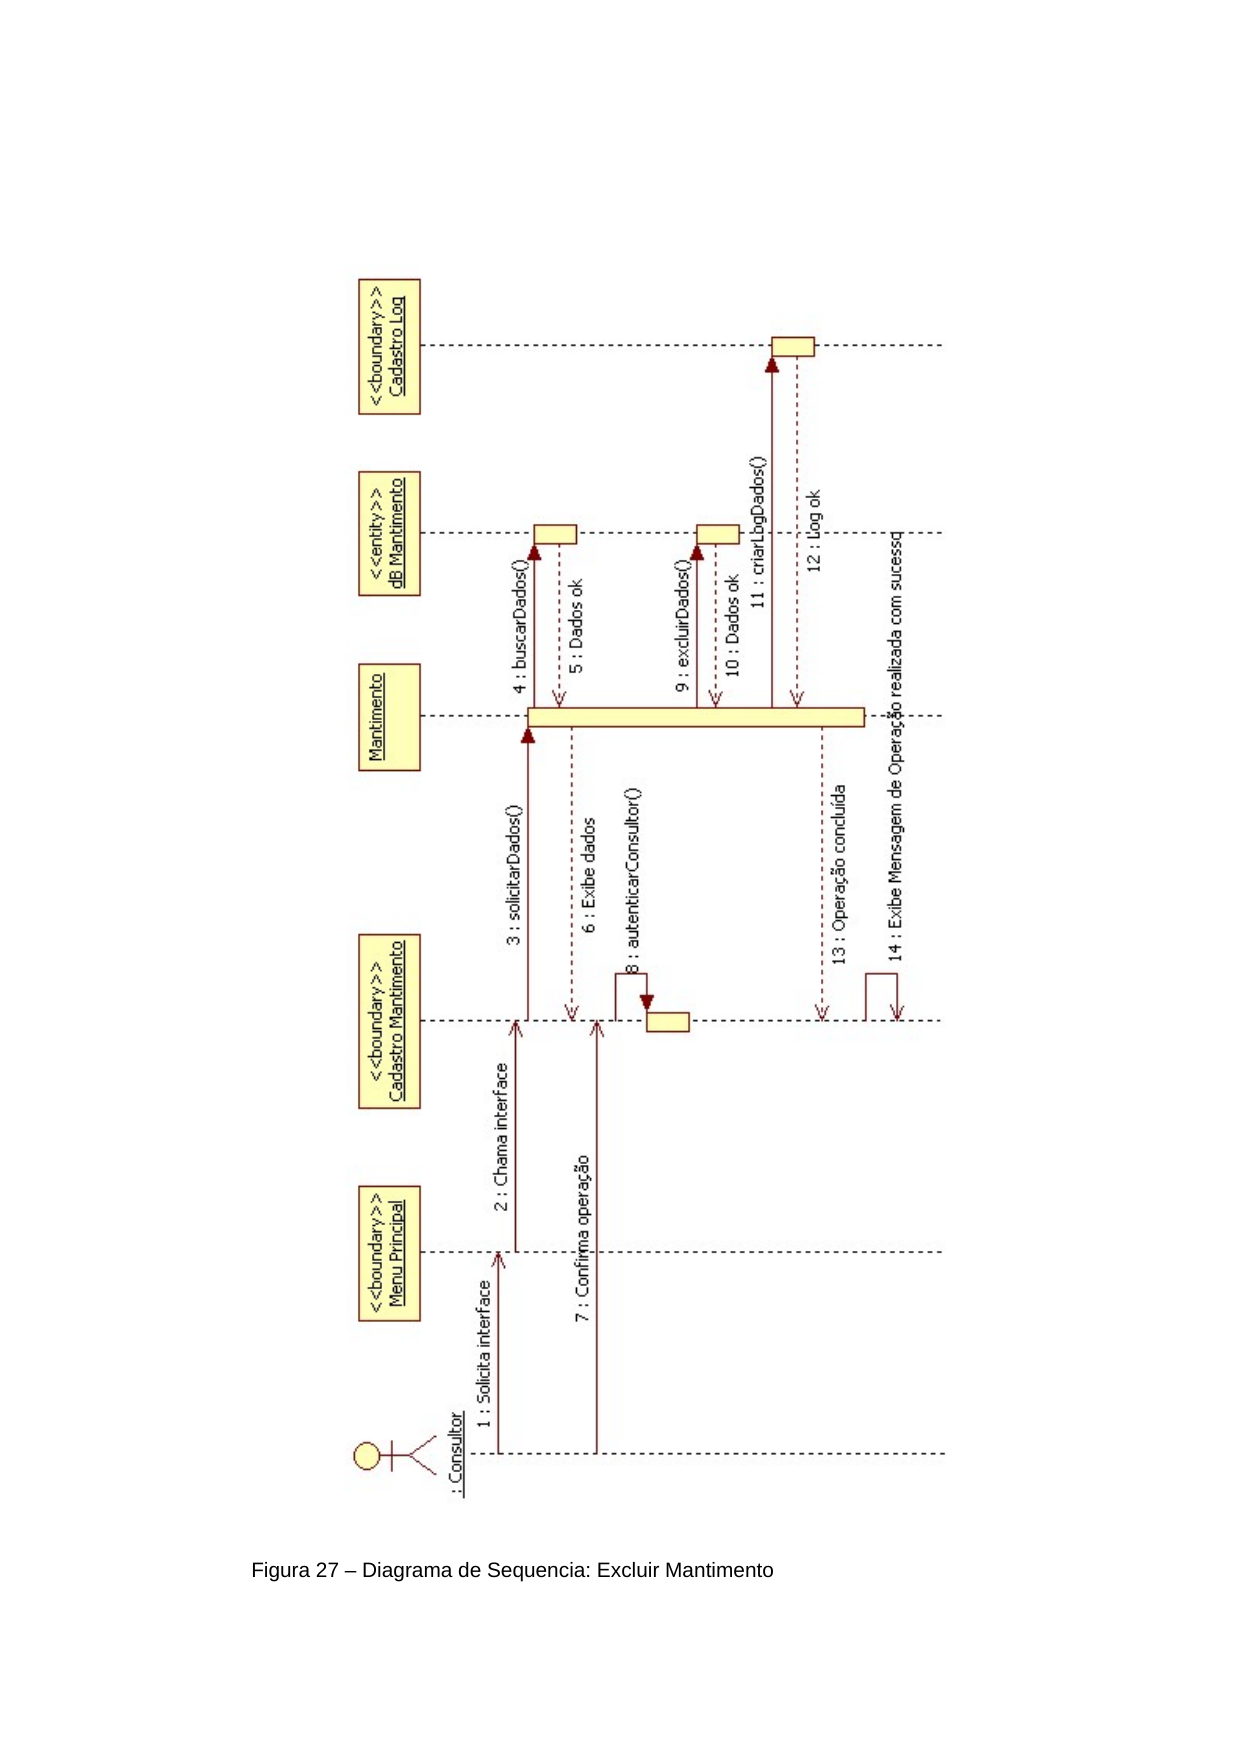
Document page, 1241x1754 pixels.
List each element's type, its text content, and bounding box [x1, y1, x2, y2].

text Figura 27 – Diagrama de Sequencia: Excluir Mantimento [177, 1558, 1122, 1582]
picture [321, 265, 978, 1558]
